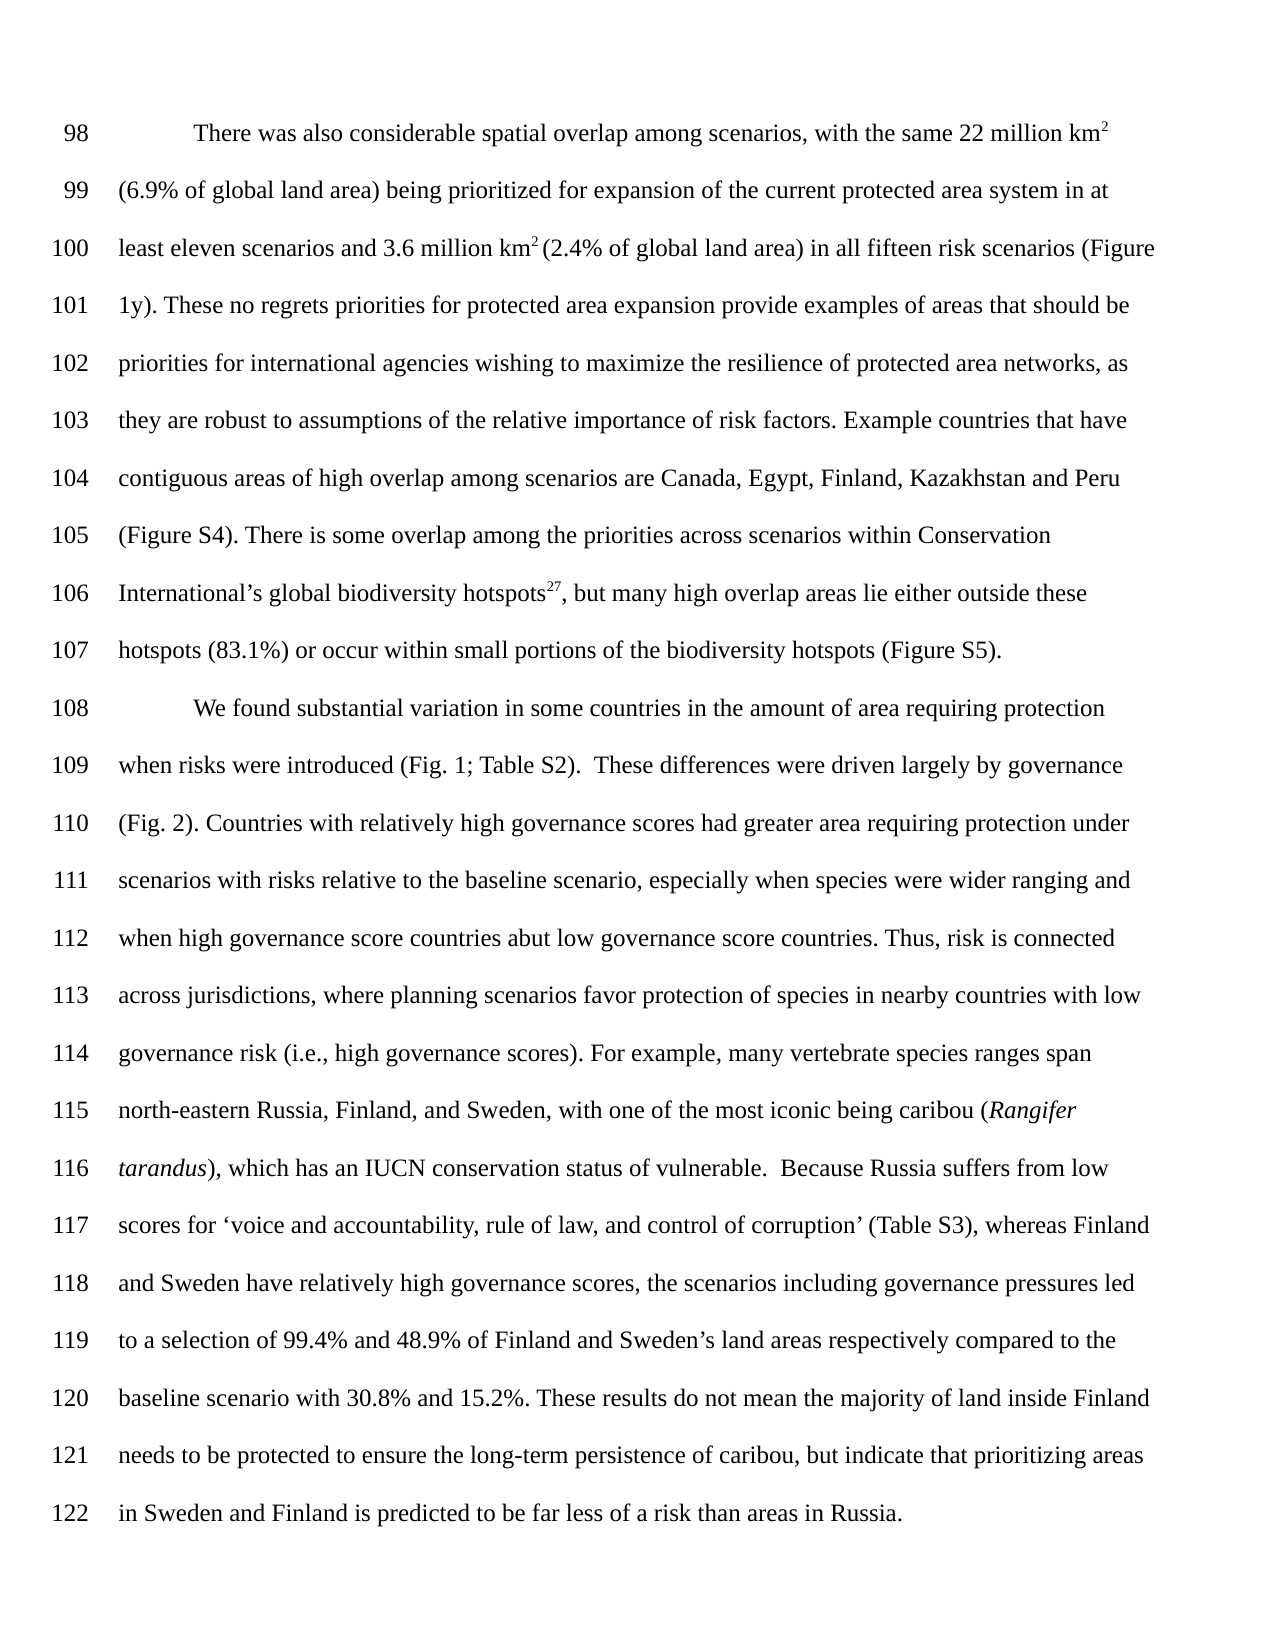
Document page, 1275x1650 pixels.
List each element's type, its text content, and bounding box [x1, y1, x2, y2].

text We found substantial variation in some countries in the amount of area requiring protection when risks were introduced (Fig. 1; Table S2). These differences were driven largely by governance (Fig. 2). Countries with relatively high governance scores had greater area requiring protection under scenarios with risks relative to the baseline scenario, especially when species were wider ranging and when high governance score countries abut low governance score countries. Thus, risk is connected across jurisdictions, where planning scenarios favor protection of species in nearby countries with low governance risk (i.e., high governance scores). For example, many vertebrate species ranges span north-eastern Russia, Finland, and Sweden, with one of the most iconic being caribou (Rangifer tarandus), which has an IUCN conservation status of vulnerable. Because Russia suffers from low scores for ‘voice and accountability, rule of law, and control of corruption’ (Table S3), whereas Finland and Sweden have relatively high governance scores, the scenarios including governance pressures led to a selection of 99.4% and 48.9% of Finland and Sweden’s land areas respectively compared to the baseline scenario with 30.8% and 15.2%. These results do not mean the majority of land inside Finland needs to be protected to ensure the long-term persistence of caribou, but indicate that prioritizing areas in Sweden and Finland is predicted to be far less of a risk than areas in Russia. [118, 693, 1157, 1527]
text There was also considerable spatial overlap among scenarios, with the same 22 million km2 (6.9% of global land area) being prioritized for expansion of the current protected area system in at least eleven scenarios and 3.6 million km2 (2.4% of global land area) in all fifteen risk scenarios (Figure 1y). These no regrets priorities for protected area expansion provide examples of areas that should be priorities for international agencies wishing to maximize the resilience of protected area networks, as they are robust to assumptions of the relative importance of risk factors. Example countries that have contiguous areas of high overlap among scenarios are Canada, Egypt, Finland, Kazakhstan and Peru (Figure S4). There is some overlap among the priorities across scenarios within Conservation International’s global biodiversity hotspots27, but many high overlap areas lie either outside these hotspots (83.1%) or occur within small portions of the biodiversity hotspots (Figure S5). [118, 118, 1157, 664]
